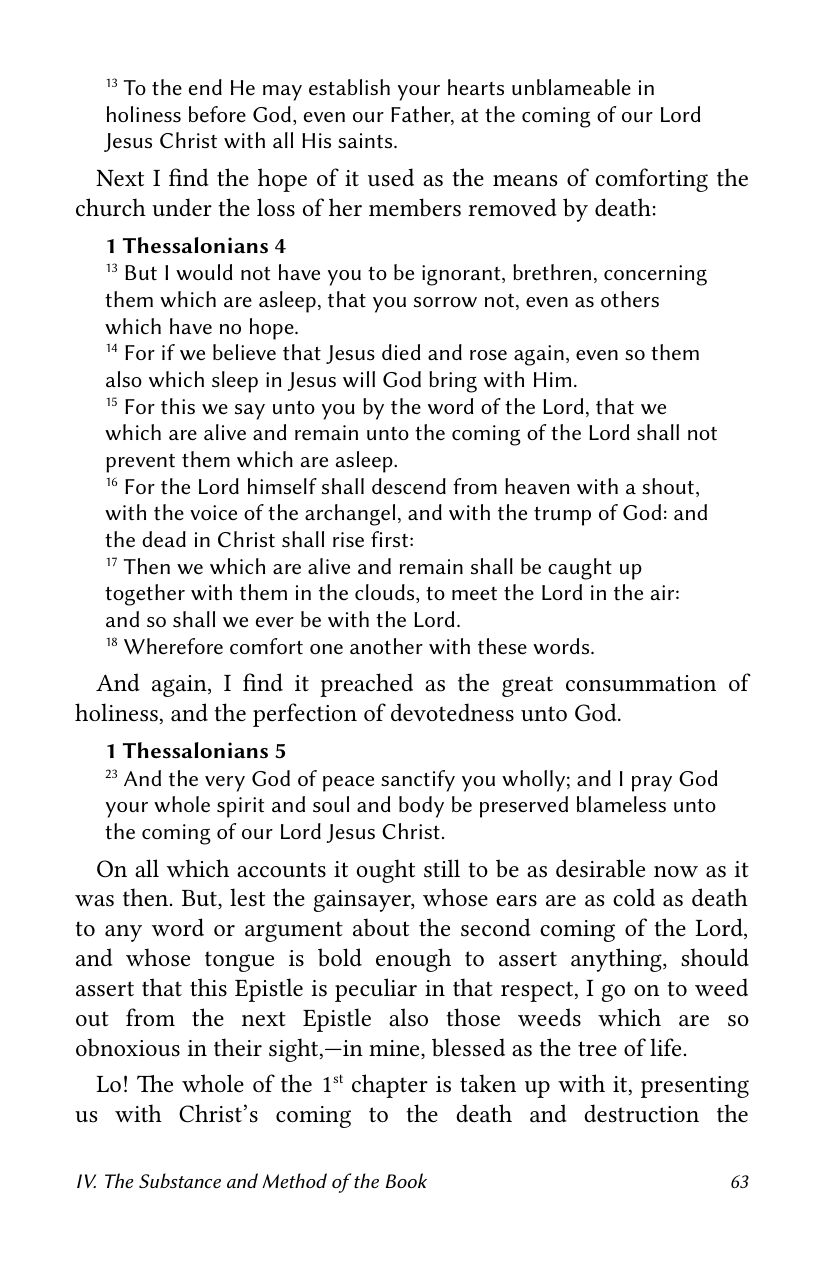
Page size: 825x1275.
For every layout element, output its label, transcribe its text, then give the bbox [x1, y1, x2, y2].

text 17 Then we which are alive and remain shall be caught up together with them in the clouds, to meet the Lord in the air: and so shall we ever be with the Lord. [105, 554, 720, 633]
text And again, I find it preached as the great consummation of holiness, and the perfection of devotedness unto God. [75, 669, 750, 728]
text 16 For the Lord himself shall descend from heaven with a shout, with the voice of the archangel, and with the trump of God: and the dead in Christ shall rise first: [105, 474, 720, 553]
text Lo! The whole of the 1st chapter is taken up with it, presenting us with Christ’s coming to the death and destruction the [75, 1070, 750, 1128]
text 14 For if we believe that Jesus died and rose again, even so them also which sleep in Jesus will God bring with Him. [105, 340, 720, 393]
text 13 But I would not have you to be ignorant, brethren, concerning them which are asleep, that you sorrow not, even as others which have no hope. [105, 260, 720, 340]
text Next I find the hope of it used as the means of comforting the church under the loss of her members removed by death: [75, 164, 750, 222]
text 1 Thessalonians 4 [105, 233, 750, 259]
text 13 To the end He may establish your hearts unblameable in holiness before God, even our Father, at the coming of our Lord Jesus Christ with all His saints. [105, 75, 720, 154]
text 18 Wherefore comfort one another with these words. [105, 634, 720, 660]
text 15 For this we say unto you by the word of the Lord, that we which are alive and remain unto the coming of the Lord shall not prevent them which are asleep. [105, 394, 720, 473]
text On all which accounts it ought still to be as desirable now as it was then. But, lest the gainsayer, whose ears are as cold as death to any word or argument about the second coming of the Lord, and whose tongue is bold enough to assert anything, should assert that this Epistle is peculiar in that respect, I go on to weed out from the next Epistle also those weeds which are so obnoxious in their sight,—in mine, blessed as the tree of life. [75, 854, 750, 1062]
text 1 Thessalonians 5 [105, 738, 750, 764]
text 23 And the very God of peace sanctify you wholly; and I pray God your whole spirit and soul and body be preserved blameless unto the coming of our Lord Jesus Christ. [105, 766, 720, 845]
